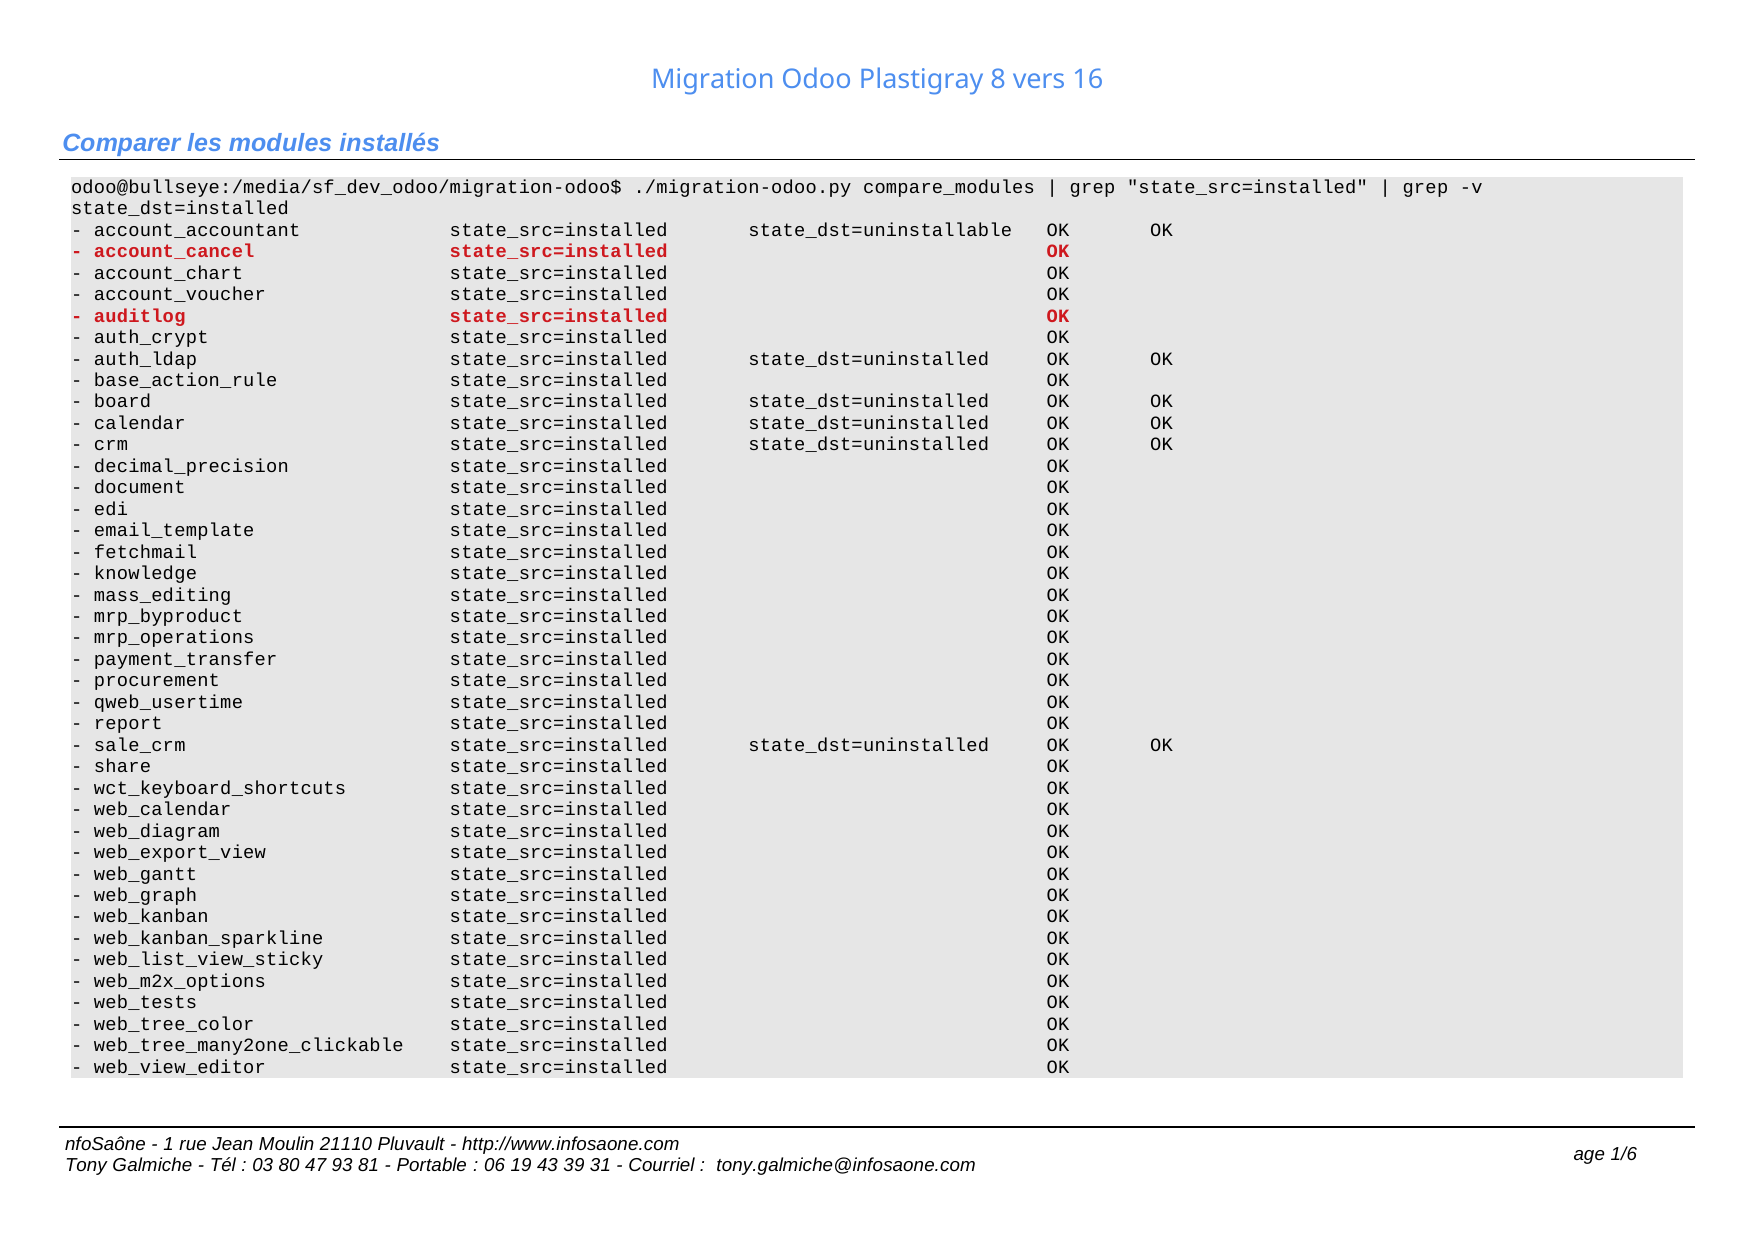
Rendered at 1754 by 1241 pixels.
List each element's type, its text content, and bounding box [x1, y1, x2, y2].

text - qweb_usertime state_src=installed OK [71, 692, 1683, 714]
text Migration Odoo Plastigray 8 vers 16 [59, 59, 1695, 96]
text - wct_keyboard_shortcuts state_src=installed OK [71, 778, 1683, 799]
text - web_calendar state_src=installed OK [71, 799, 1683, 821]
text - web_kanban_sparkline state_src=installed OK [71, 928, 1683, 950]
text - web_tree_many2one_clickable state_src=installed OK [71, 1036, 1683, 1057]
text - web_export_view state_src=installed OK [71, 842, 1683, 864]
text - web_graph state_src=installed OK [71, 885, 1683, 907]
text - web_kanban state_src=installed OK [71, 907, 1683, 928]
text - auditlog state_src=installed OK [71, 306, 1683, 327]
text - account_voucher state_src=installed OK [71, 284, 1683, 306]
text - account_cancel state_src=installed OK [71, 242, 1683, 263]
text - web_tree_color state_src=installed OK [71, 1014, 1683, 1036]
text - board state_src=installed state_dst=uninstalled OK OK [71, 392, 1683, 413]
text - base_action_rule state_src=installed OK [71, 370, 1683, 392]
text - sale_crm state_src=installed state_dst=uninstalled OK OK [71, 735, 1683, 757]
text - document state_src=installed OK [71, 478, 1683, 499]
text - decimal_precision state_src=installed OK [71, 456, 1683, 478]
text - mass_editing state_src=installed OK [71, 585, 1683, 606]
text - web_m2x_options state_src=installed OK [71, 971, 1683, 993]
text - edi state_src=installed OK [71, 499, 1683, 521]
text - web_tests state_src=installed OK [71, 993, 1683, 1014]
text - payment_transfer state_src=installed OK [71, 649, 1683, 671]
text - web_gantt state_src=installed OK [71, 864, 1683, 885]
text - fetchmail state_src=installed OK [71, 542, 1683, 563]
text - calendar state_src=installed state_dst=uninstalled OK OK [71, 413, 1683, 435]
text odoo@bullseye:/media/sf_dev_odoo/migration-odoo$ ./migration-odoo.py compare_modules | grep "state_src=installed" | grep -v state_dst=installed [71, 177, 1683, 220]
text - web_view_editor state_src=installed OK [71, 1057, 1683, 1078]
text - report state_src=installed OK [71, 714, 1683, 735]
text - web_list_view_sticky state_src=installed OK [71, 950, 1683, 971]
text - mrp_byproduct state_src=installed OK [71, 606, 1683, 628]
text - mrp_operations state_src=installed OK [71, 628, 1683, 649]
text - account_chart state_src=installed OK [71, 263, 1683, 284]
text - web_diagram state_src=installed OK [71, 821, 1683, 842]
text - auth_crypt state_src=installed OK [71, 327, 1683, 349]
text - knowledge state_src=installed OK [71, 563, 1683, 585]
text - account_accountant state_src=installed state_dst=uninstallable OK OK [71, 220, 1683, 242]
subtitle Comparer les modules installés [59, 126, 1695, 159]
text - procurement state_src=installed OK [71, 671, 1683, 692]
text - auth_ldap state_src=installed state_dst=uninstalled OK OK [71, 349, 1683, 370]
text - crm state_src=installed state_dst=uninstalled OK OK [71, 435, 1683, 456]
text - email_template state_src=installed OK [71, 521, 1683, 542]
text - share state_src=installed OK [71, 757, 1683, 778]
